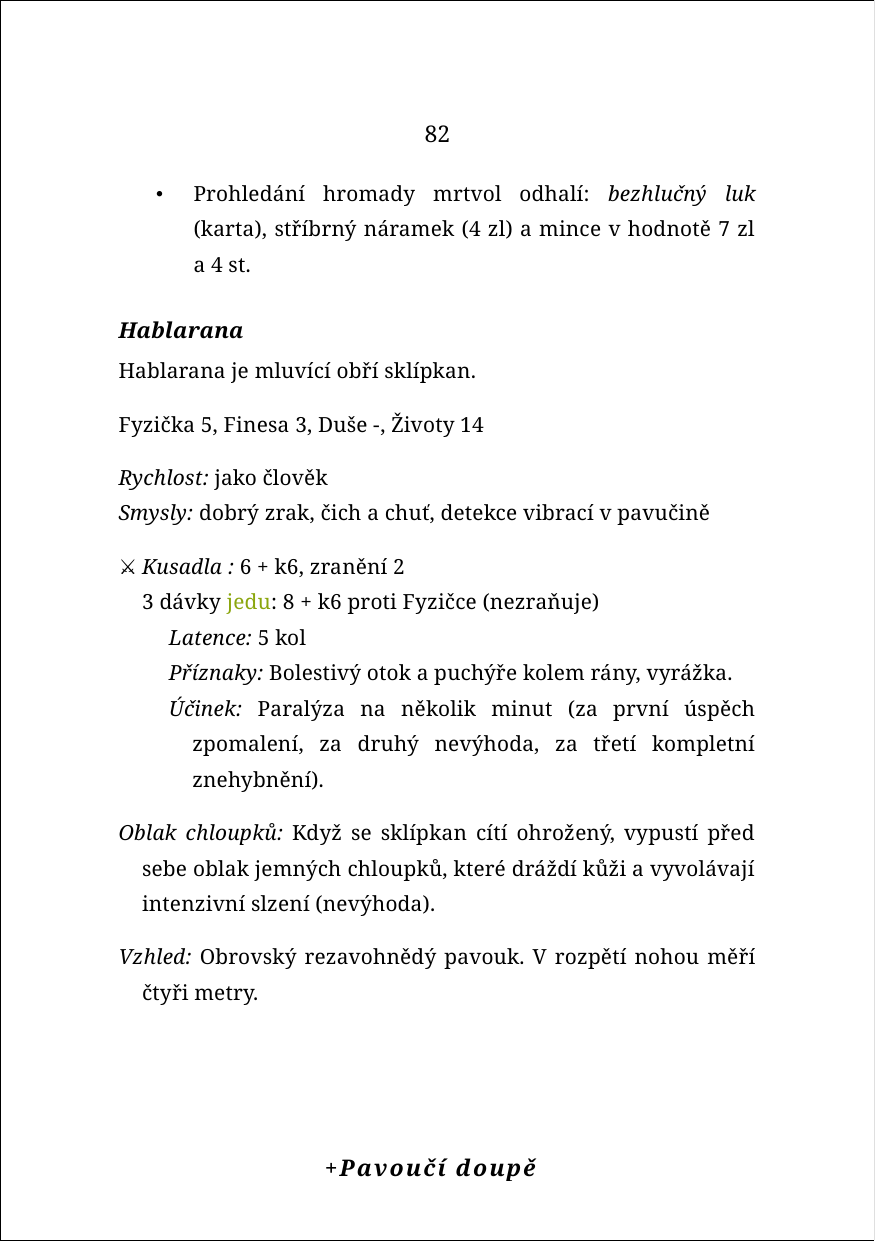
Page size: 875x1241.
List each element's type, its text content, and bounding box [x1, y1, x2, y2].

text Smysly: dobrý zrak, čich a chuť, detekce vibrací v pavučině [118, 498, 756, 527]
text Oblak chloupků: Když se sklípkan cítí ohrožený, vypustí před sebe oblak jemných chloupků, které dráždí kůži a vyvolávají intenzivní slzení (nevýhoda). [118, 818, 756, 918]
text Vzhled: Obrovský rezavohnědý pavouk. V rozpětí nohou měří čtyři metry. [118, 942, 756, 1006]
text ⚔ Kusadla : 6 + k6, zranění 2 [118, 552, 756, 580]
text Latence: 5 kol [168, 623, 756, 651]
text 3 dávky jedu: 8 + k6 proti Fyzičce (nezraňuje) [142, 587, 756, 616]
text Fyzička 5, Finesa 3, Duše -, Životy 14 [118, 410, 756, 438]
text Rychlost: jako člověk [118, 463, 756, 491]
text Hablarana je mluvící obří sklípkan. [118, 357, 756, 385]
text Příznaky: Bolestivý otok a puchýře kolem rány, vyrážka. [168, 658, 756, 687]
subtitle Hablarana [118, 315, 756, 345]
text Účinek: Paralýza na několik minut (za první úspěch zpomalení, za druhý nevýhoda, za třetí kompletní znehybnění). [168, 694, 756, 793]
list Prohledání hromady mrtvol odhalí: bezhlučný luk (karta), stříbrný náramek (4 zl) a mince v hodnotě 7 zl a 4 st. [156, 179, 756, 278]
